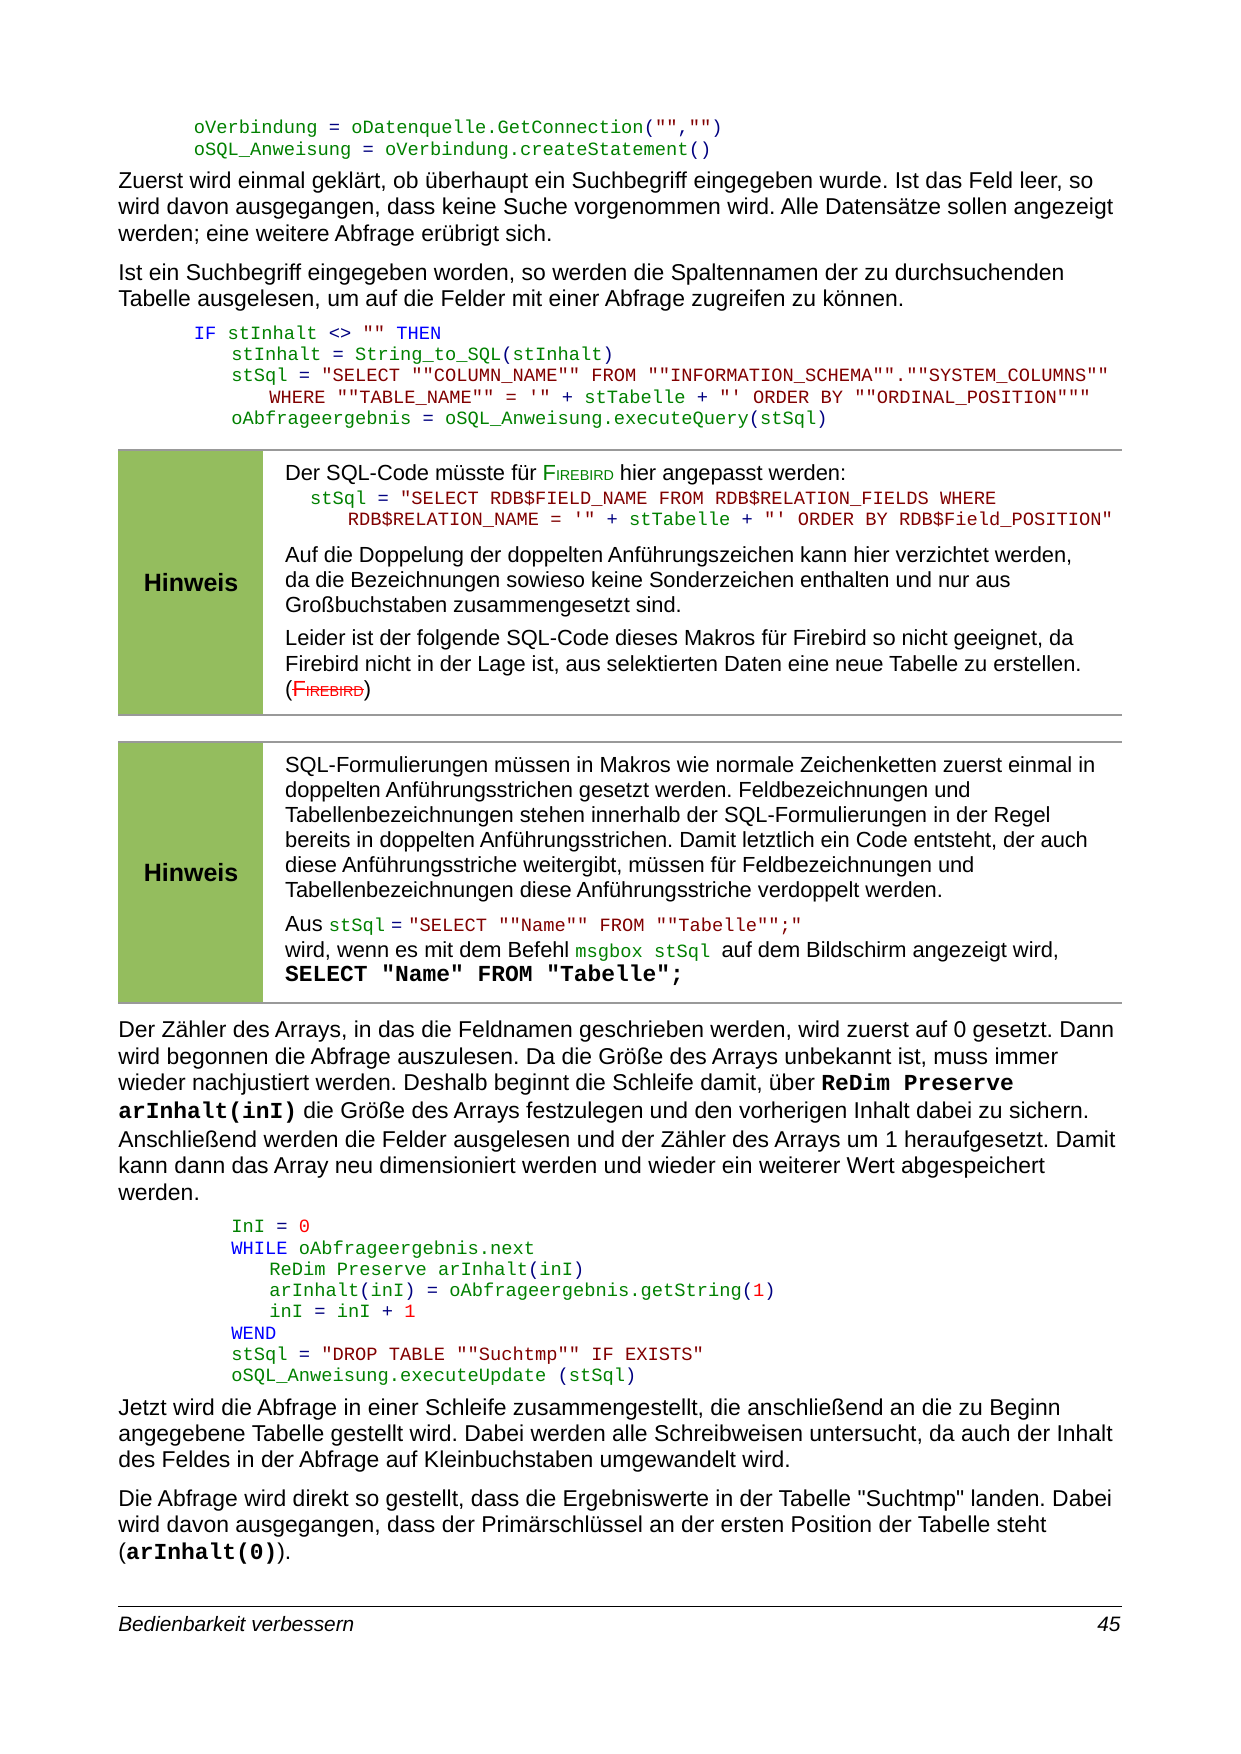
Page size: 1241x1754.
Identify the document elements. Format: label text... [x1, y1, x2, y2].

text stSql = "SELECT ""COLUMN_NAME"" FROM ""INFORMATION_SCHEMA"".""SYSTEM_COLUMNS"" [156, 366, 1122, 387]
text WEND [156, 1323, 1122, 1345]
text InI = 0 [156, 1217, 1122, 1238]
text Jetzt wird die Abfrage in einer Schleife zusammengestellt, die anschließend an die zu Beginn angegebene Tabelle gestellt wird. Dabei werden alle Schreibweisen untersucht, da auch der Inhalt des Feldes in der Abfrage auf Kleinbuchstaben umgewandelt wird. [118, 1393, 1122, 1473]
text stInhalt = String_to_SQL(stInhalt) [156, 345, 1122, 366]
text oAbfrageergebnis = oSQL_Anweisung.executeQuery(stSql) [156, 409, 1122, 430]
text Die Abfrage wird direkt so gestellt, dass die Ergebniswerte in der Tabelle "Suchtmp" landen. Dabei wird davon ausgegangen, dass der Primärschlüssel an der ersten Position der Tabelle steht (arInhalt(0)). [118, 1485, 1122, 1566]
text Ist ein Suchbegriff eingegeben worden, so werden die Spaltennamen der zu durchsuchenden Tabelle ausgelesen, um auf die Felder mit einer Abfrage zugreifen zu können. [118, 258, 1122, 311]
text Der Zähler des Arrays, in das die Feldnamen geschrieben werden, wird zuerst auf 0 gesetzt. Dann wird begonnen die Abfrage auszulesen. Da die Größe des Arrays unbekannt ist, muss immer wieder nachjustiert werden. Deshalb beginnt die Schleife damit, über ReDim Preserve arInhalt(inI) die Größe des Arrays festzulegen und den vorherigen Inhalt dabei zu sichern. Anschließend werden die Felder ausgelesen und der Zähler des Arrays um 1 heraufgesetzt. Damit kann dann das Array neu dimensioniert werden und wieder ein weiterer Wert abgespeichert werden. [118, 1016, 1122, 1205]
text ReDim Preserve arInhalt(inI) [156, 1260, 1122, 1281]
text oSQL_Anweisung = oVerbindung.createStatement() [156, 139, 1122, 161]
table_header Hinweis [118, 451, 263, 714]
text arInhalt(inI) = oAbfrageergebnis.getString(1) [156, 1281, 1122, 1302]
text stSql = "DROP TABLE ""Suchtmp"" IF EXISTS" [156, 1345, 1122, 1366]
text oSQL_Anweisung.executeUpdate (stSql) [156, 1366, 1122, 1387]
text IF stInhalt <> "" THEN [156, 324, 1122, 345]
text WHILE oAbfrageergebnis.next [156, 1238, 1122, 1260]
table_header SQL-Formulierungen müssen in Makros wie normale Zeichenketten zuerst einmal in doppelten Anführungsstrichen gesetzt werden. Feldbezeichnungen und Tabellenbezeichnungen stehen innerhalb der SQL-Formulierungen in der Regel bereits in doppelten Anführungsstrichen. Damit letztlich ein Code entsteht, der auch diese Anführungsstriche weitergibt, müssen für Feldbezeichnungen und Tabellenbezeichnungen diese Anführungsstriche verdoppelt werden. Aus stSql = "SELECT ""Name"" FROM ""Tabelle"";" wird, wenn es mit dem Befehl msgbox stSql auf dem Bildschirm angezeigt wird, SELECT "Name" FROM "Tabelle"; [264, 743, 1122, 1002]
text WHERE ""TABLE_NAME"" = '" + stTabelle + "' ORDER BY ""ORDINAL_POSITION""" [156, 387, 1122, 409]
text inI = inI + 1 [156, 1302, 1122, 1323]
text oVerbindung = oDatenquelle.GetConnection("","") [156, 118, 1122, 139]
text Zuerst wird einmal geklärt, ob überhaupt ein Suchbegriff eingegeben wurde. Ist das Feld leer, so wird davon ausgegangen, dass keine Suche vorgenommen wird. Alle Datensätze sollen angezeigt werden; eine weitere Abfrage erübrigt sich. [118, 167, 1122, 246]
table_header Hinweis [118, 743, 263, 1002]
table_header Der SQL-Code müsste für Firebird hier angepasst werden: stSql = "SELECT RDB$FIELD_NAME FROM RDB$RELATION_FIELDS WHERE RDB$RELATION_NAME = '" + stTabelle + "' ORDER BY RDB$Field_POSITION" Auf die Doppelung der doppelten Anführungszeichen kann hier verzichtet werden, da die Bezeichnungen sowieso keine Sonderzeichen enthalten und nur aus Großbuchstaben zusammengesetzt sind. Leider ist der folgende SQL-Code dieses Makros für Firebird so nicht geeignet, da Firebird nicht in der Lage ist, aus selektierten Daten eine neue Tabelle zu erstellen. (Firebird) [264, 451, 1122, 714]
